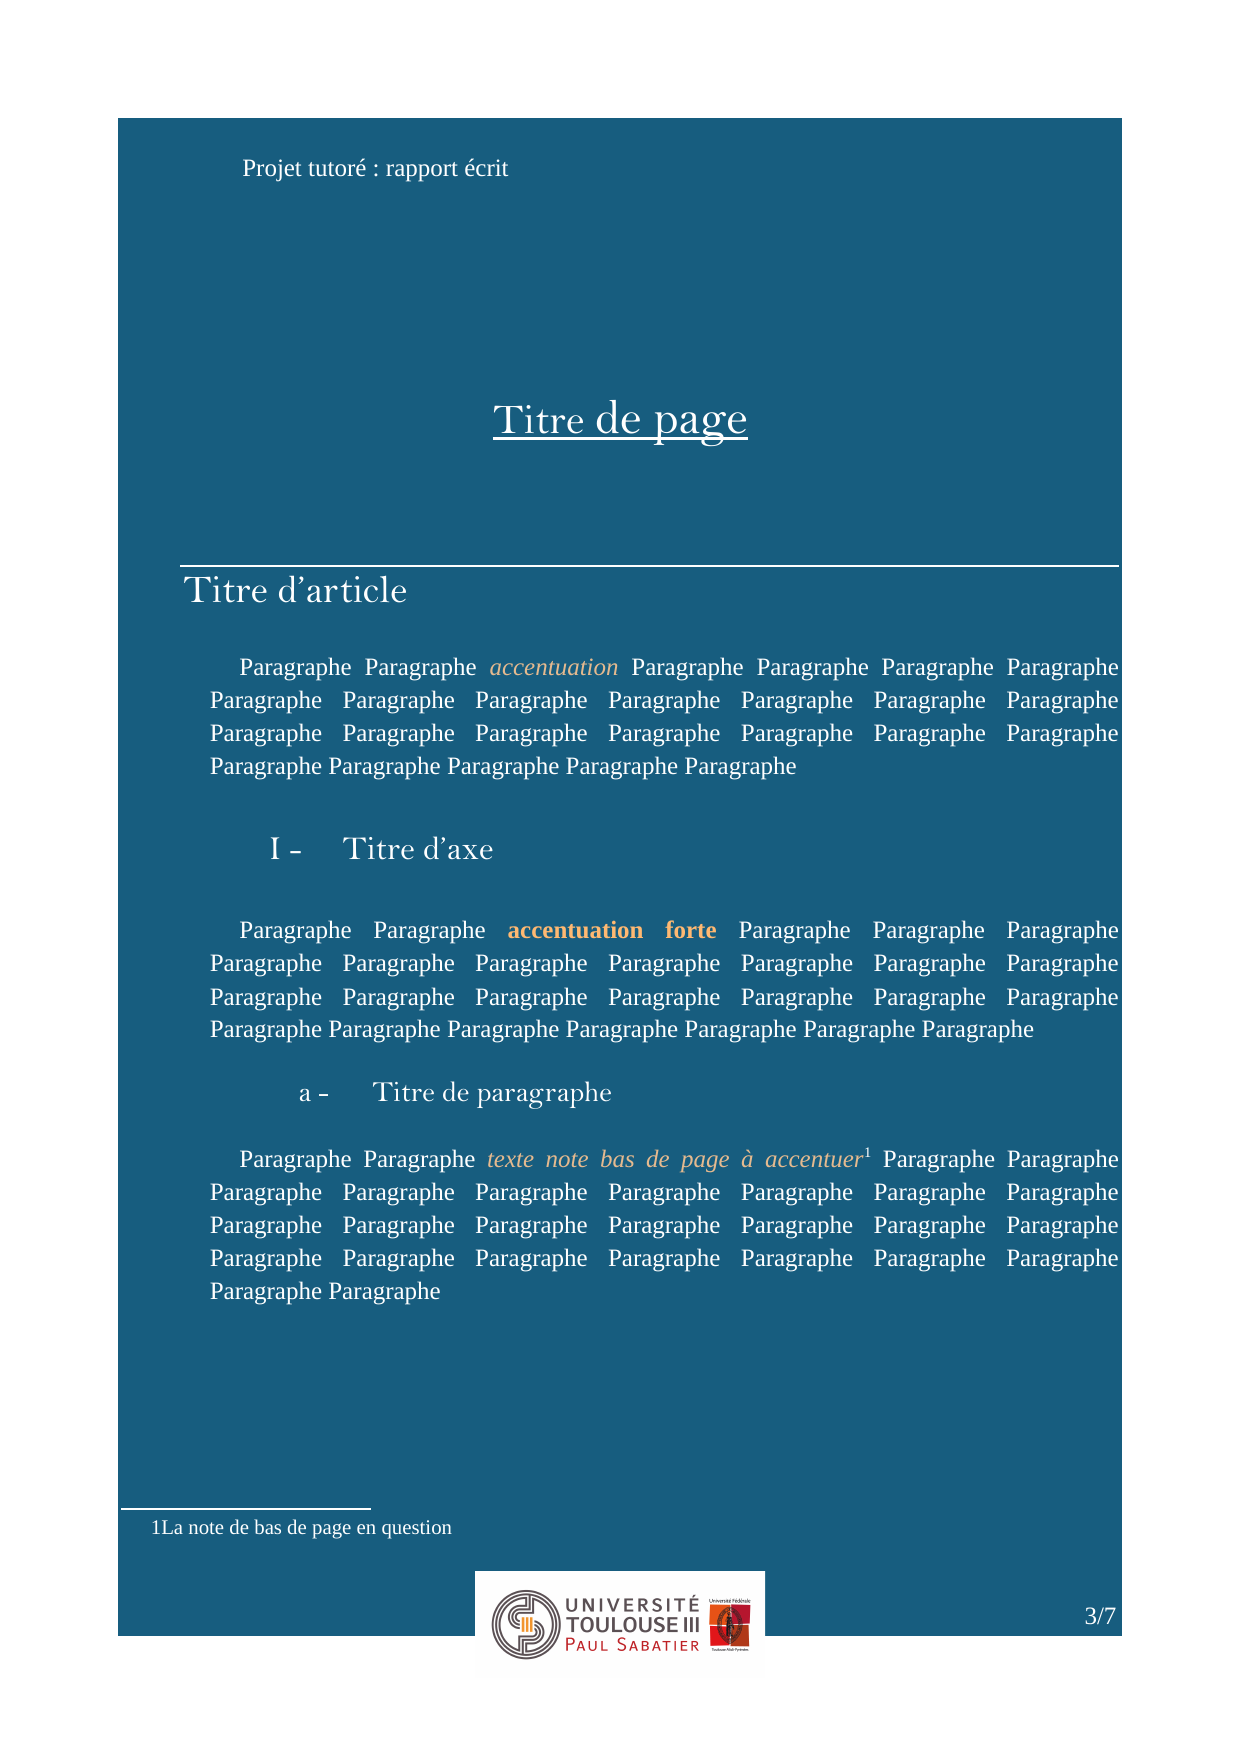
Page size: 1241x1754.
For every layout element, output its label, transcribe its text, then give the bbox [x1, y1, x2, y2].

subtitle Titre d’article [180, 567, 1119, 616]
text Paragraphe Paragraphe accentuation forte Paragraphe Paragraphe Paragraphe Paragraphe Paragraphe Paragraphe Paragraphe Paragraphe Paragraphe Paragraphe Paragraphe Paragraphe Paragraphe Paragraphe Paragraphe Paragraphe Paragraphe Paragraphe Paragraphe Paragraphe Paragraphe Paragraphe Paragraphe Paragraphe [209, 916, 1119, 1043]
text Titre de page [121, 392, 1119, 447]
subtitle Titre de paragraphe [298, 1077, 1119, 1109]
subtitle Titre d’axe [269, 831, 1119, 869]
text La note de bas de page en question [151, 1515, 1119, 1539]
text Paragraphe Paragraphe accentuation Paragraphe Paragraphe Paragraphe Paragraphe Paragraphe Paragraphe Paragraphe Paragraphe Paragraphe Paragraphe Paragraphe Paragraphe Paragraphe Paragraphe Paragraphe Paragraphe Paragraphe Paragraphe Paragraphe Paragraphe Paragraphe Paragraphe Paragraphe [209, 652, 1119, 780]
text Paragraphe Paragraphe texte note bas de page à accentuer Paragraphe Paragraphe Paragraphe Paragraphe Paragraphe Paragraphe Paragraphe Paragraphe Paragraphe Paragraphe Paragraphe Paragraphe Paragraphe Paragraphe Paragraphe Paragraphe Paragraphe Paragraphe Paragraphe Paragraphe Paragraphe Paragraphe Paragraphe Paragraphe Paragraphe [209, 1144, 1119, 1304]
picture [475, 1571, 766, 1678]
